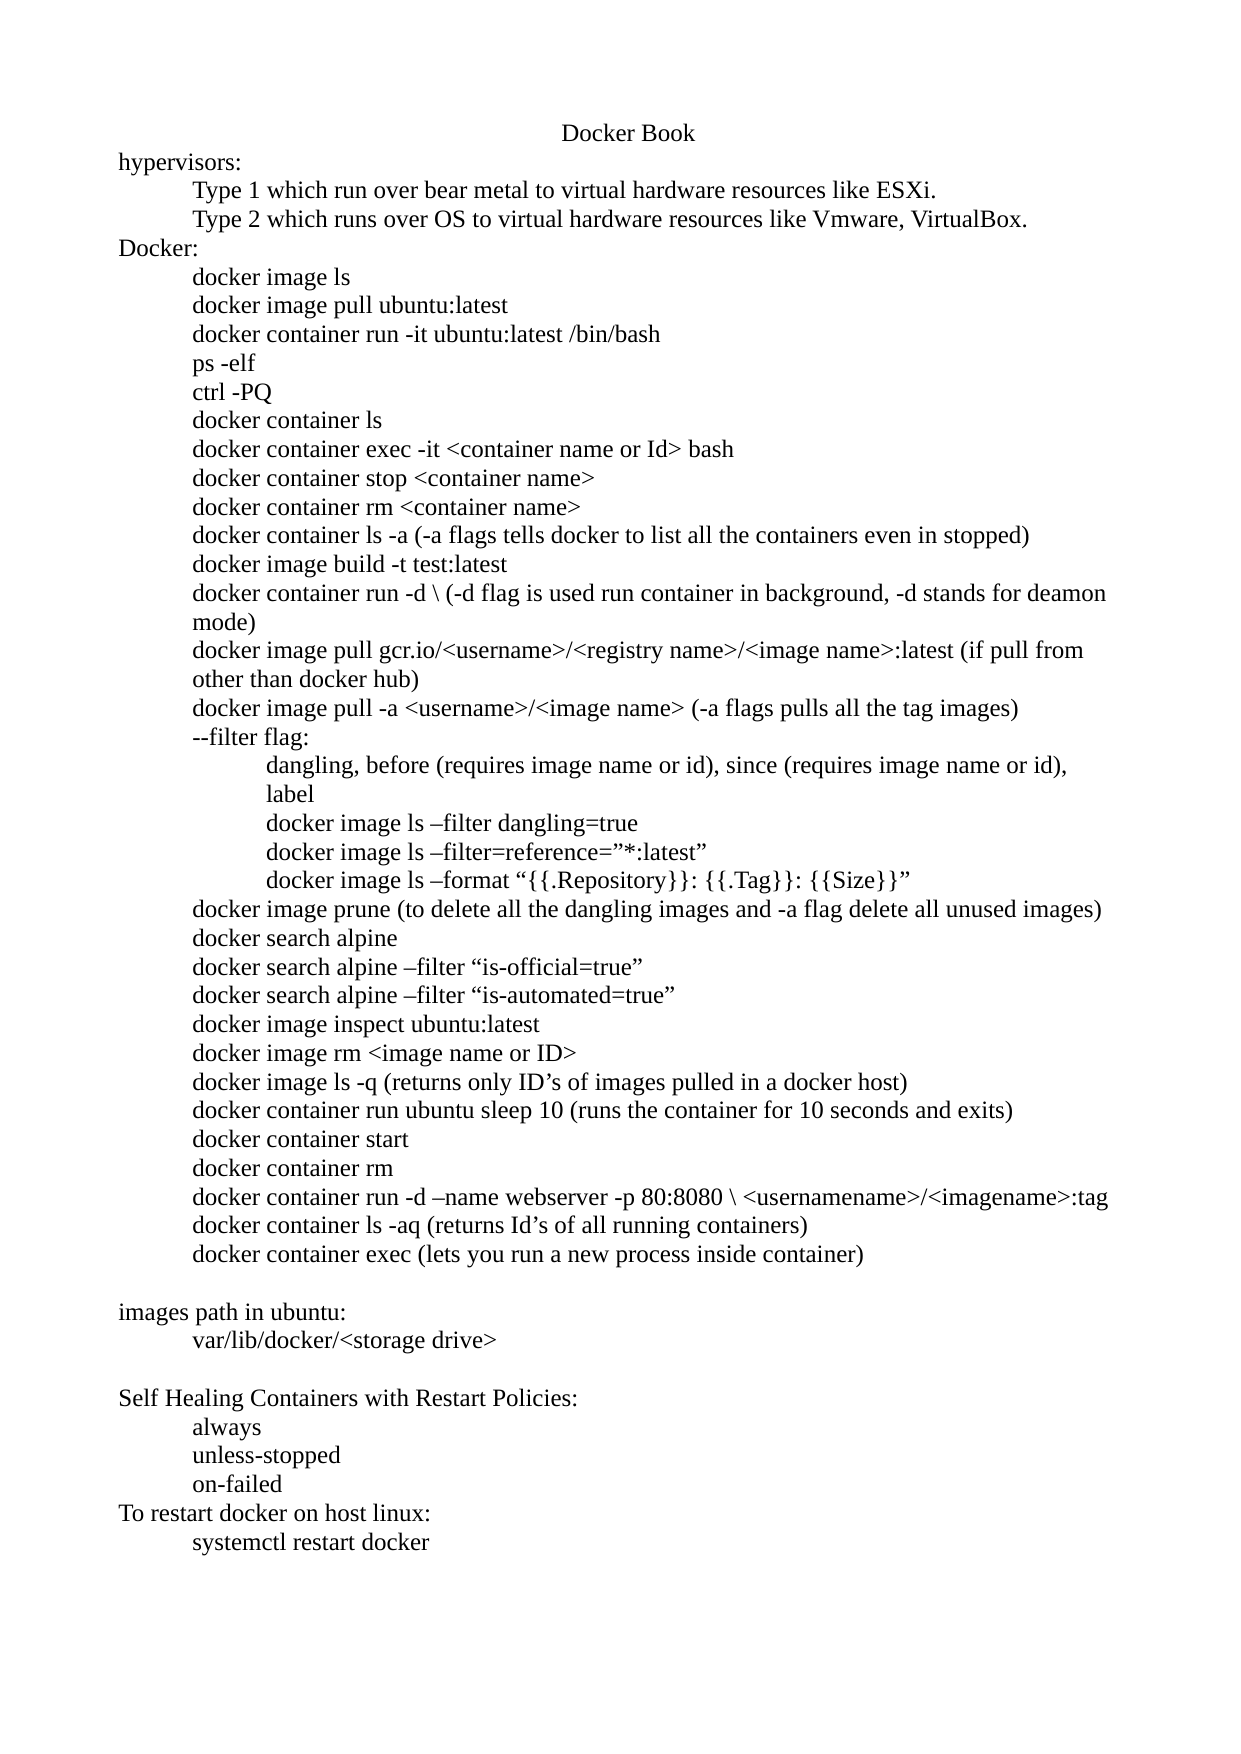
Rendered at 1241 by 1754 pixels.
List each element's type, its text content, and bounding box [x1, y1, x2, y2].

text ps -elf [118, 348, 1122, 377]
text on-failed [118, 1469, 1122, 1498]
text docker image prune (to delete all the dangling images and -a flag delete all unused images) [118, 894, 1122, 923]
text docker container ls -a (-a flags tells docker to list all the containers even in stopped) [118, 521, 1122, 549]
text docker container run -d \ (-d flag is used run container in background, -d stands for deamon mode) [118, 578, 1122, 636]
text dangling, before (requires image name or id), since (requires image name or id), label [118, 751, 1122, 808]
text docker image build -t test:latest [118, 549, 1122, 578]
text docker container exec (lets you run a new process inside container) [118, 1239, 1122, 1268]
text Self Healing Containers with Restart Policies: [118, 1383, 1122, 1412]
text Docker: [118, 233, 1122, 262]
text docker container run -d –name webserver -p 80:8080 \ <usernamename>/<imagename>:tag [118, 1182, 1122, 1211]
text ctrl -PQ [118, 377, 1122, 406]
text docker image ls –filter=reference=”*:latest” [118, 837, 1122, 866]
text docker search alpine –filter “is-automated=true” [118, 981, 1122, 1009]
text unless-stopped [118, 1441, 1122, 1469]
text docker image rm <image name or ID> [118, 1038, 1122, 1067]
text Type 1 which run over bear metal to virtual hardware resources like ESXi. [118, 176, 1122, 204]
text images path in ubuntu: [118, 1297, 1122, 1326]
text docker image pull ubuntu:latest [118, 291, 1122, 319]
text docker search alpine –filter “is-official=true” [118, 952, 1122, 981]
text docker container exec -it <container name or Id> bash [118, 434, 1122, 463]
text docker image ls [118, 262, 1122, 291]
text docker image ls -q (returns only ID’s of images pulled in a docker host) [118, 1067, 1122, 1096]
text docker container start [118, 1124, 1122, 1153]
text var/lib/docker/<storage drive> [118, 1326, 1122, 1354]
text docker image ls –format “{{.Repository}}: {{.Tag}}: {{Size}}” [118, 866, 1122, 894]
text docker container rm <container name> [118, 492, 1122, 521]
text docker image pull -a <username>/<image name> (-a flags pulls all the tag images) [118, 693, 1122, 722]
text Type 2 which runs over OS to virtual hardware resources like Vmware, VirtualBox. [118, 204, 1122, 233]
text docker container run -it ubuntu:latest /bin/bash [118, 319, 1122, 348]
text hypervisors: [118, 147, 1122, 176]
text docker container ls -aq (returns Id’s of all running containers) [118, 1211, 1122, 1239]
text docker container rm [118, 1153, 1122, 1182]
text docker container run ubuntu sleep 10 (runs the container for 10 seconds and exits) [118, 1096, 1122, 1124]
text --filter flag: [118, 722, 1122, 751]
text docker image ls –filter dangling=true [118, 808, 1122, 837]
text Docker Book [118, 118, 1122, 147]
text docker image inspect ubuntu:latest [118, 1009, 1122, 1038]
text docker search alpine [118, 923, 1122, 952]
text systemctl restart docker [118, 1527, 1122, 1556]
text docker container stop <container name> [118, 463, 1122, 492]
text To restart docker on host linux: [118, 1498, 1122, 1527]
text docker image pull gcr.io/<username>/<registry name>/<image name>:latest (if pull from other than docker hub) [118, 636, 1122, 693]
text docker container ls [118, 406, 1122, 434]
text always [118, 1412, 1122, 1441]
